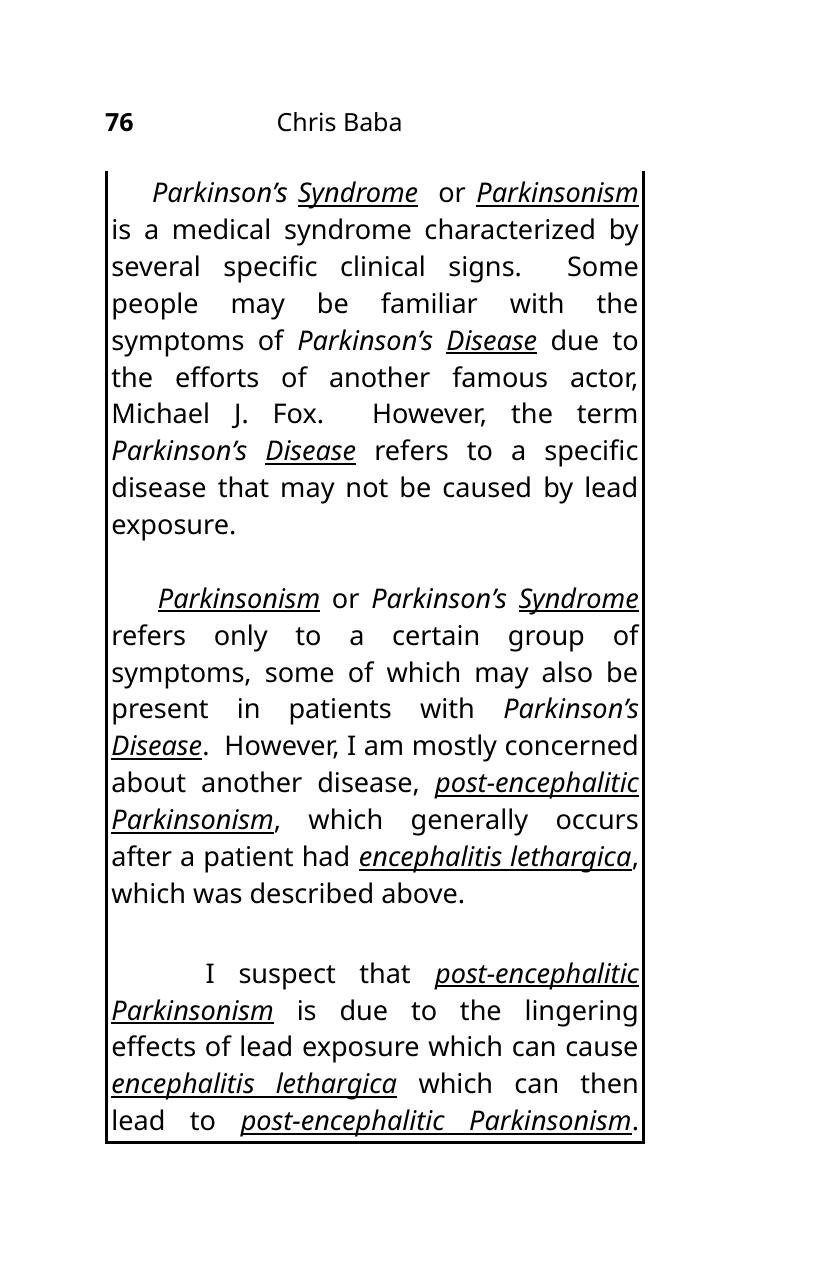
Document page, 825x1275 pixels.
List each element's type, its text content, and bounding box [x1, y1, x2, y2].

text I suspect that post-encephalitic Parkinsonism is due to the lingering effects of lead exposure which can cause encephalitis lethargica which can then lead to post-encephalitic Parkinsonism. [108, 951, 642, 1141]
text Parkinson’s Syndrome or Parkinsonism is a medical syndrome characterized by several specific clinical signs. Some people may be familiar with the symptoms of Parkinson’s Disease due to the efforts of another famous actor, Michael J. Fox. However, the term Parkinson’s Disease refers to a specific disease that may not be caused by lead exposure. [108, 171, 642, 542]
text Parkinsonism or Parkinson’s Syndrome refers only to a certain group of symptoms, some of which may also be present in patients with Parkinson’s Disease. However, I am mostly concerned about another disease, post-encephalitic Parkinsonism, which generally occurs after a patient had encephalitis lethargica, which was described above. [108, 579, 642, 911]
